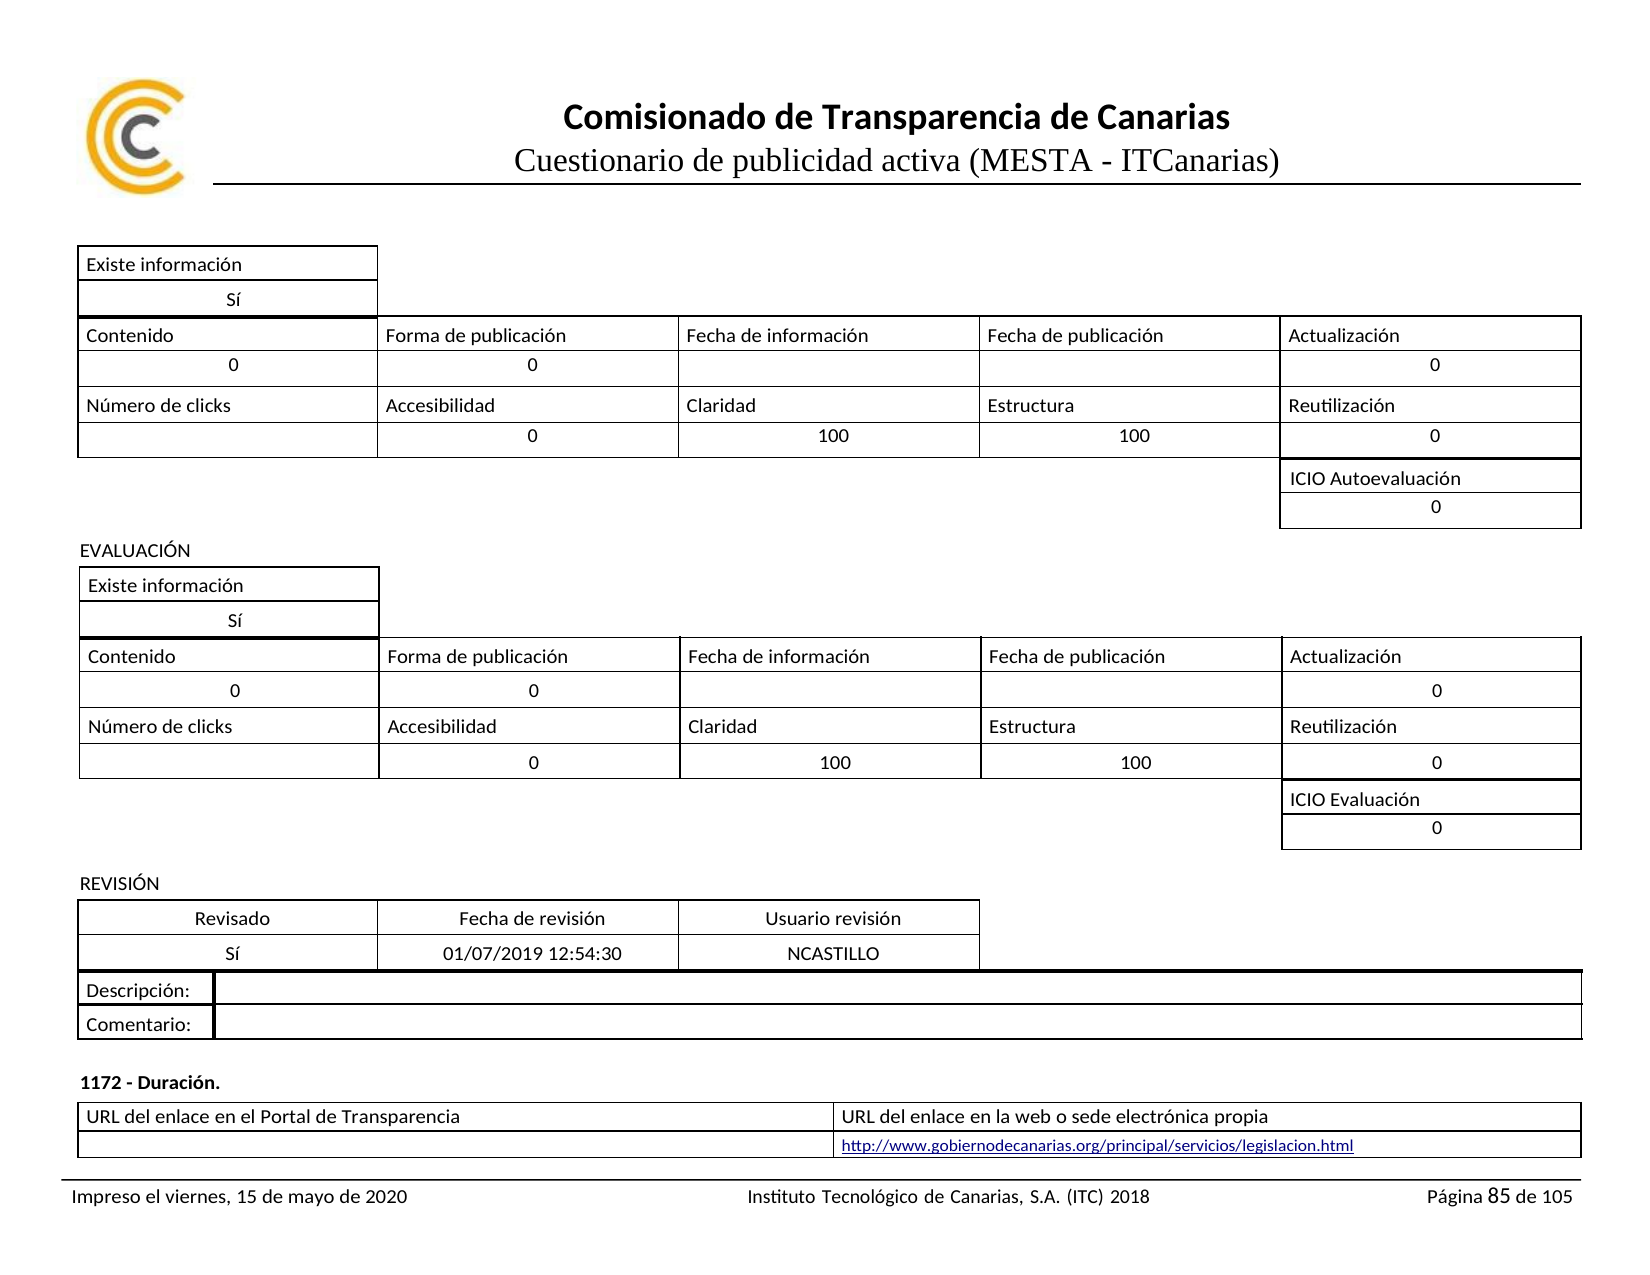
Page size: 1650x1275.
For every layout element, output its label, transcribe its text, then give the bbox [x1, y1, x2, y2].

table_cell Descripción: [79, 973, 212, 1003]
table_cell 0 [1281, 423, 1580, 457]
table_cell 01/07/2019 12:54:30 [378, 935, 678, 969]
table_cell Estructura [980, 387, 1279, 422]
table_cell Forma de publicación [378, 317, 678, 350]
table_cell Claridad [679, 387, 979, 422]
table_cell [79, 1132, 833, 1157]
text REVISIÓN [79, 871, 1594, 895]
table_cell 0 [1283, 815, 1580, 849]
table_cell Reutilización [1281, 387, 1580, 422]
table_cell http://www.gobiernodecanarias.org/principal/servicios/legislacion.html [834, 1132, 1580, 1157]
text 1172 - Duración. [79, 1070, 1594, 1094]
table_cell 0 [380, 744, 679, 778]
table_cell Sí [80, 602, 378, 636]
table_cell [982, 672, 1281, 707]
table_cell [80, 779, 1281, 849]
table_cell 0 [378, 423, 678, 457]
table_header URL del enlace en el Portal de Transparencia [79, 1103, 833, 1130]
table_cell Accesibilidad [378, 387, 678, 422]
table_cell Claridad [681, 708, 980, 743]
table_cell Reutilización [1283, 708, 1580, 743]
table_cell [681, 672, 980, 707]
table_cell 0 [1281, 351, 1580, 386]
table_header [380, 566, 1581, 636]
table_cell 100 [982, 744, 1281, 778]
table_header [378, 245, 1581, 315]
table_cell Sí [79, 281, 377, 315]
table_cell [80, 744, 378, 778]
table_header Existe información [79, 247, 377, 279]
table_cell [980, 351, 1279, 386]
table_cell 0 [80, 672, 378, 707]
table_cell [216, 1005, 1581, 1038]
table_cell 0 [1281, 493, 1580, 528]
table_cell 0 [378, 351, 678, 386]
table_cell [679, 351, 979, 386]
table_header Revisado [79, 901, 377, 933]
table_cell Forma de publicación [380, 638, 679, 671]
table_cell Fecha de publicación [980, 317, 1279, 350]
table_cell 0 [79, 351, 377, 386]
table_header URL del enlace en la web o sede electrónica propia [834, 1103, 1580, 1130]
table_cell [79, 423, 377, 457]
table_cell [216, 973, 1581, 1003]
table_cell Estructura [982, 708, 1281, 743]
table_header Fecha de revisión [378, 901, 678, 933]
table_cell Accesibilidad [380, 708, 679, 743]
table_cell Sí [79, 935, 377, 969]
table_header Existe información [80, 568, 378, 600]
table_cell Fecha de información [681, 638, 980, 671]
table_header Usuario revisión [679, 901, 979, 933]
table_cell Contenido [79, 319, 377, 350]
table_cell [78, 458, 1279, 528]
table_cell Fecha de publicación [982, 638, 1281, 671]
table_cell Contenido [80, 640, 378, 671]
table_cell 100 [980, 423, 1279, 457]
table_cell Comentario: [79, 1006, 212, 1038]
table_cell 0 [380, 672, 679, 707]
table_cell Actualización [1281, 317, 1580, 350]
table_cell ICIO Evaluación [1283, 781, 1580, 813]
table_cell Actualización [1283, 638, 1580, 671]
text EVALUACIÓN [79, 538, 1594, 562]
table_cell 0 [1283, 744, 1580, 778]
table_cell NCASTILLO [679, 935, 979, 969]
table_cell 100 [679, 423, 979, 457]
table_header [980, 899, 1582, 969]
table_cell Número de clicks [79, 387, 377, 422]
table_cell 100 [681, 744, 980, 778]
table_cell Fecha de información [679, 317, 979, 350]
table_cell Número de clicks [80, 708, 378, 743]
table_cell ICIO Autoevaluación [1281, 460, 1580, 492]
table_cell 0 [1283, 672, 1580, 707]
